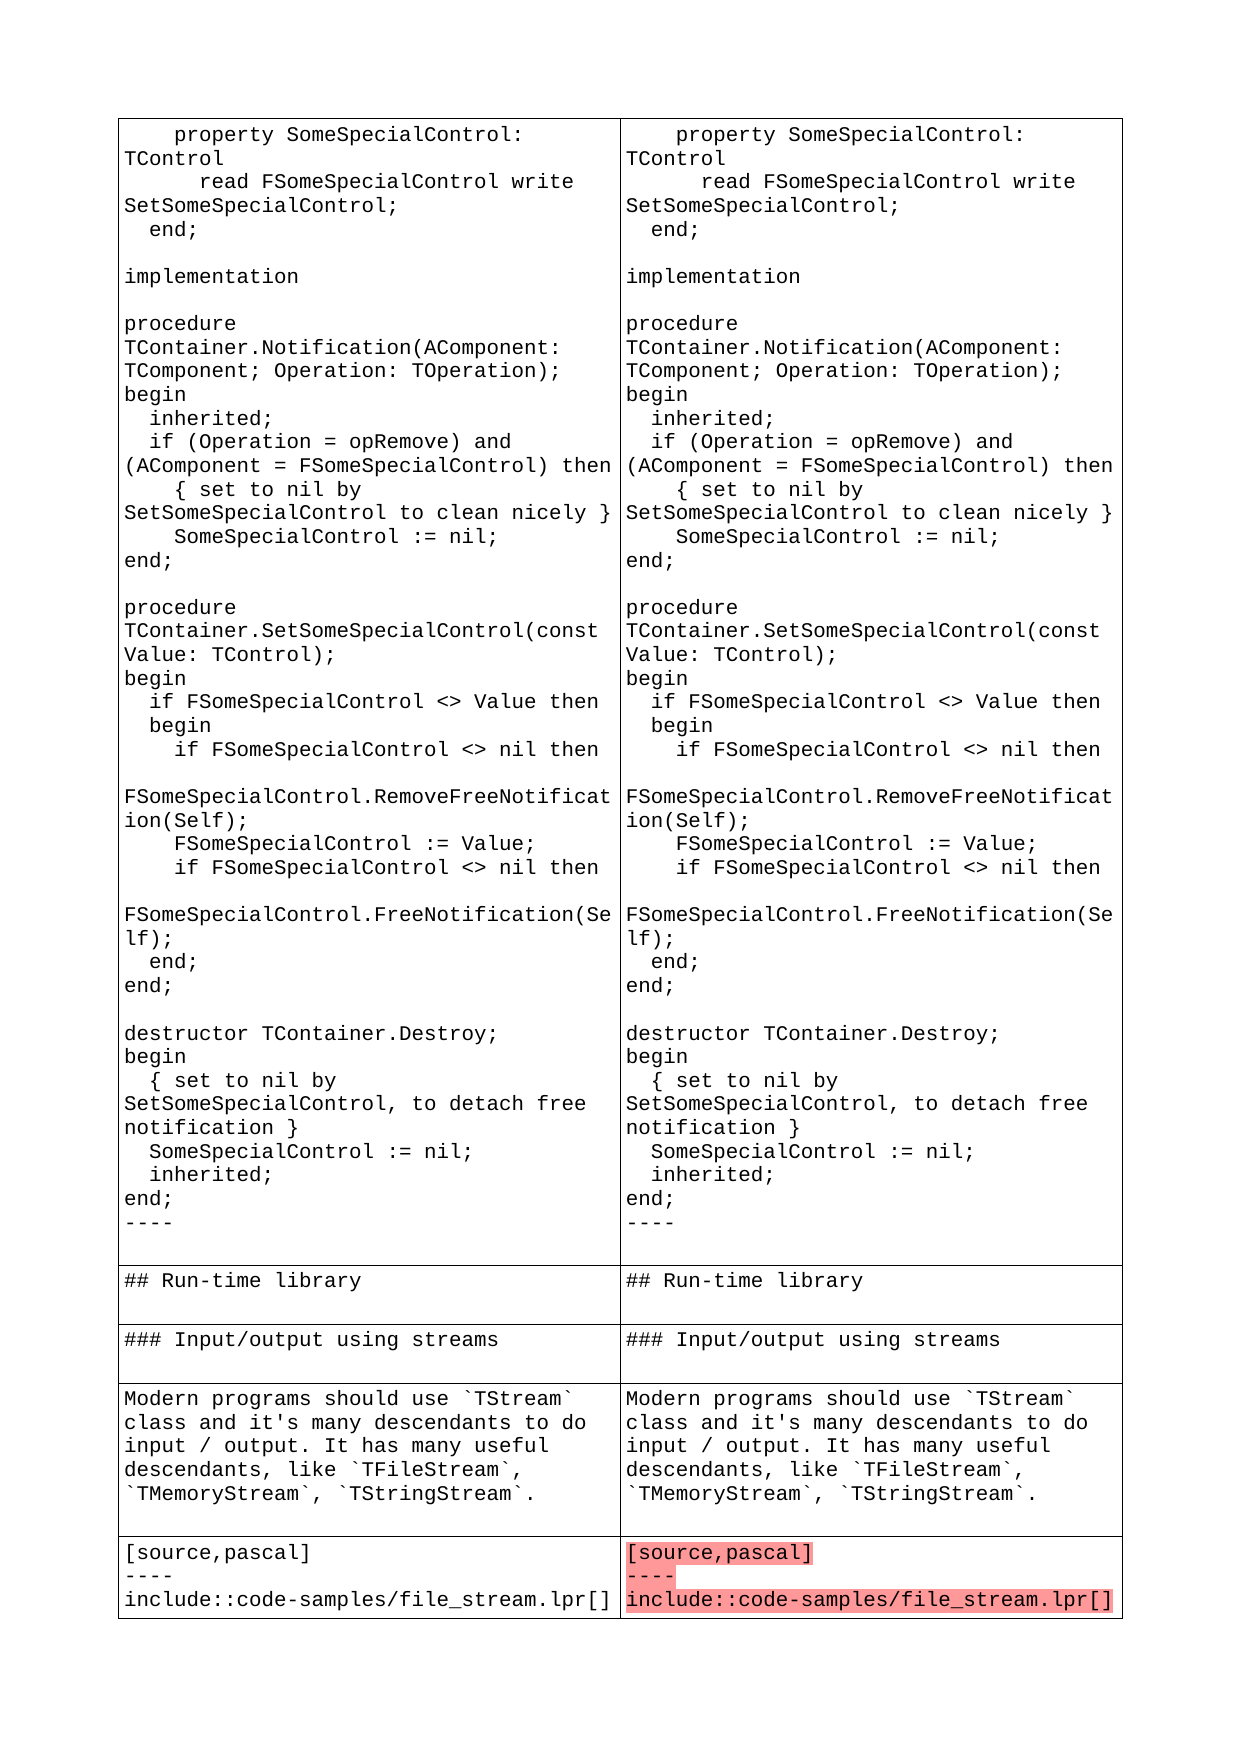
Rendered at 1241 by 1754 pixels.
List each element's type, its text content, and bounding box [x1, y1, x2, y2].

table_cell [source,pascal] ---- include::code-samples/file_stream.lpr[] ---- [119, 1537, 620, 1618]
table_cell ### Input/output using streams [621, 1325, 1122, 1382]
table_cell ## Run-time library [621, 1266, 1122, 1323]
table_cell property SomeSpecialControl: TControl read FSomeSpecialControl write SetSomeSpecialControl; end; implementation procedure TContainer.Notification(AComponent: TComponent; Operation: TOperation); begin inherited; if (Operation = opRemove) and (AComponent = FSomeSpecialControl) then { set to nil by SetSomeSpecialControl to clean nicely } SomeSpecialControl := nil; end; procedure TContainer.SetSomeSpecialControl(const Value: TControl); begin if FSomeSpecialControl <> Value then begin if FSomeSpecialControl <> nil then FSomeSpecialControl.RemoveFreeNotification(Self); FSomeSpecialControl := Value; if FSomeSpecialControl <> nil then FSomeSpecialControl.FreeNotification(Self); end; end; destructor TContainer.Destroy; begin { set to nil by SetSomeSpecialControl, to detach free notification } SomeSpecialControl := nil; inherited; end; ---- [621, 119, 1122, 1265]
table_cell ## Run-time library [119, 1266, 620, 1323]
table_cell [source,pascal] ---- include::code-samples/file_stream.lpr[] ---- [621, 1537, 1122, 1618]
table_cell property SomeSpecialControl: TControl read FSomeSpecialControl write SetSomeSpecialControl; end; implementation procedure TContainer.Notification(AComponent: TComponent; Operation: TOperation); begin inherited; if (Operation = opRemove) and (AComponent = FSomeSpecialControl) then { set to nil by SetSomeSpecialControl to clean nicely } SomeSpecialControl := nil; end; procedure TContainer.SetSomeSpecialControl(const Value: TControl); begin if FSomeSpecialControl <> Value then begin if FSomeSpecialControl <> nil then FSomeSpecialControl.RemoveFreeNotification(Self); FSomeSpecialControl := Value; if FSomeSpecialControl <> nil then FSomeSpecialControl.FreeNotification(Self); end; end; destructor TContainer.Destroy; begin { set to nil by SetSomeSpecialControl, to detach free notification } SomeSpecialControl := nil; inherited; end; ---- [119, 119, 620, 1265]
table_cell ### Input/output using streams [119, 1325, 620, 1382]
table_cell Modern programs should use `TStream` class and it's many descendants to do input / output. It has many useful descendants, like `TFileStream`, `TMemoryStream`, `TStringStream`. [621, 1384, 1122, 1536]
table_cell Modern programs should use `TStream` class and it's many descendants to do input / output. It has many useful descendants, like `TFileStream`, `TMemoryStream`, `TStringStream`. [119, 1384, 620, 1536]
